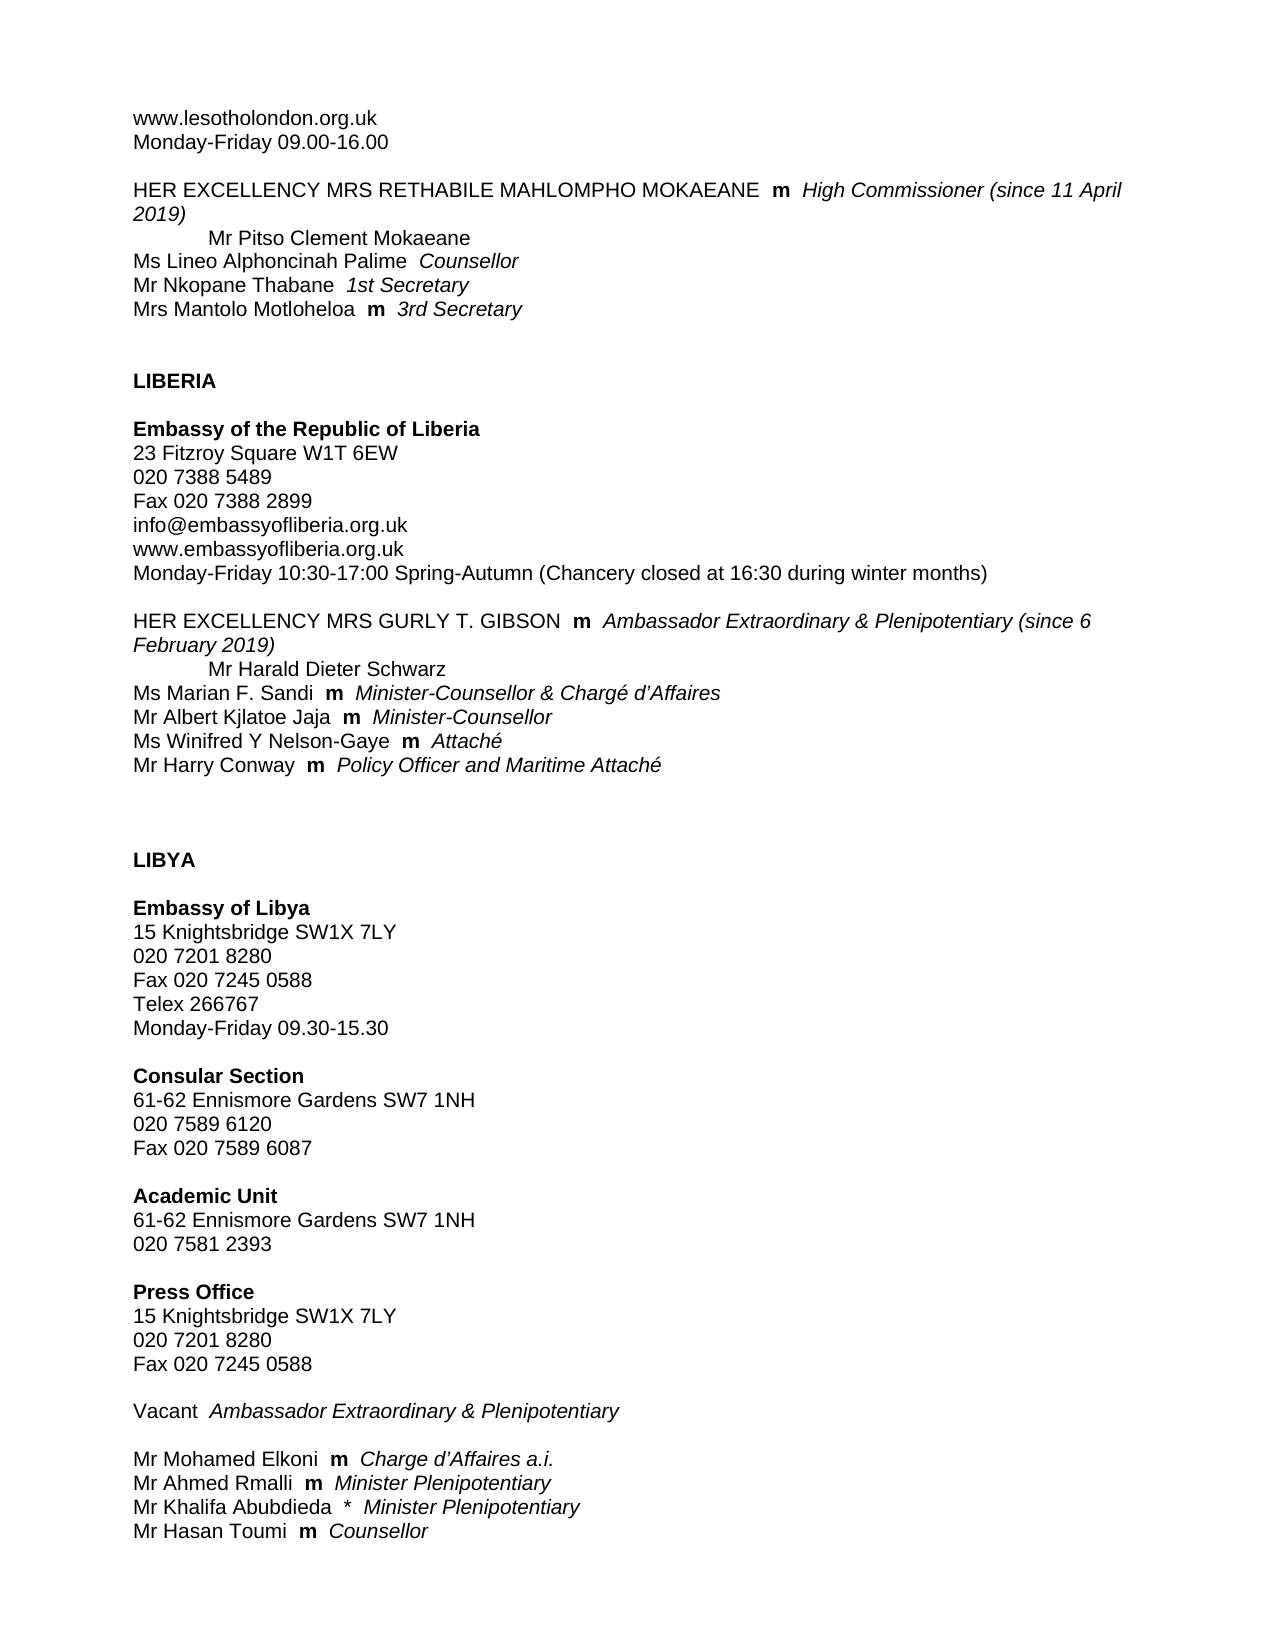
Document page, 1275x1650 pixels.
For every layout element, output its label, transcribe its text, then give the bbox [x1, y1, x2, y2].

text Fax 020 7388 2899 [133, 489, 1181, 513]
text Ms Winifred Y Nelson-Gaye m Attaché [133, 728, 1181, 752]
text LIBYA [133, 848, 1181, 872]
text Monday-Friday 09.00-16.00 [133, 129, 1181, 153]
text Vacant Ambassador Extraordinary & Plenipotentiary [133, 1399, 1181, 1423]
text 61-62 Ennismore Gardens SW7 1NH [133, 1208, 1181, 1232]
text HER EXCELLENCY MRS RETHABILE MAHLOMPHO MOKAEANE m High Commissioner (since 11 April 2019) [133, 177, 1181, 225]
text Mr Nkopane Thabane 1st Secretary [133, 273, 1181, 297]
text www.embassyofliberia.org.uk [133, 537, 1181, 561]
text Mrs Mantolo Motloheloa m 3rd Secretary [133, 297, 1181, 321]
text Mr Ahmed Rmalli m Minister Plenipotentiary [133, 1471, 1181, 1495]
text Consular Section [133, 1064, 1181, 1088]
text info@embassyofliberia.org.uk [133, 513, 1181, 537]
text Ms Marian F. Sandi m Minister-Counsellor & Chargé d’Affaires [133, 681, 1181, 704]
text Embassy of Libya [133, 896, 1181, 920]
text Fax 020 7245 0588 [133, 968, 1181, 992]
text 23 Fitzroy Square W1T 6EW [133, 441, 1181, 465]
text Telex 266767 [133, 992, 1181, 1016]
text Monday-Friday 09.30-15.30 [133, 1016, 1181, 1040]
text Ms Lineo Alphoncinah Palime Counsellor [133, 249, 1181, 273]
text Mr Harald Dieter Schwarz [133, 657, 1181, 681]
text 020 7388 5489 [133, 465, 1181, 489]
text Fax 020 7245 0588 [133, 1351, 1181, 1375]
text HER EXCELLENCY MRS GURLY T. GIBSON m Ambassador Extraordinary & Plenipotentiary (since 6 February 2019) [133, 609, 1181, 657]
text 15 Knightsbridge SW1X 7LY [133, 920, 1181, 944]
text Press Office [133, 1279, 1181, 1303]
text Mr Mohamed Elkoni m Charge d’Affaires a.i. [133, 1447, 1181, 1471]
subtitle LIBERIA [133, 369, 1181, 393]
text 020 7581 2393 [133, 1232, 1181, 1256]
text Mr Hasan Toumi m Counsellor [133, 1519, 1181, 1543]
text Mr Khalifa Abubdieda * Minister Plenipotentiary [133, 1495, 1181, 1519]
text Mr Pitso Clement Mokaeane [133, 225, 1181, 249]
text Fax 020 7589 6087 [133, 1136, 1181, 1160]
text 15 Knightsbridge SW1X 7LY [133, 1303, 1181, 1327]
text 020 7201 8280 [133, 944, 1181, 968]
text www.lesotholondon.org.uk [133, 106, 1181, 129]
text Mr Albert Kjlatoe Jaja m Minister-Counsellor [133, 704, 1181, 728]
subtitle Embassy of the Republic of Liberia [133, 417, 1181, 441]
text Monday-Friday 10:30-17:00 Spring-Autumn (Chancery closed at 16:30 during winter months) [133, 561, 1181, 585]
text 020 7201 8280 [133, 1327, 1181, 1351]
text 020 7589 6120 [133, 1112, 1181, 1136]
text Mr Harry Conway m Policy Officer and Maritime Attaché [133, 752, 1181, 776]
text Academic Unit [133, 1184, 1181, 1208]
text 61-62 Ennismore Gardens SW7 1NH [133, 1088, 1181, 1112]
